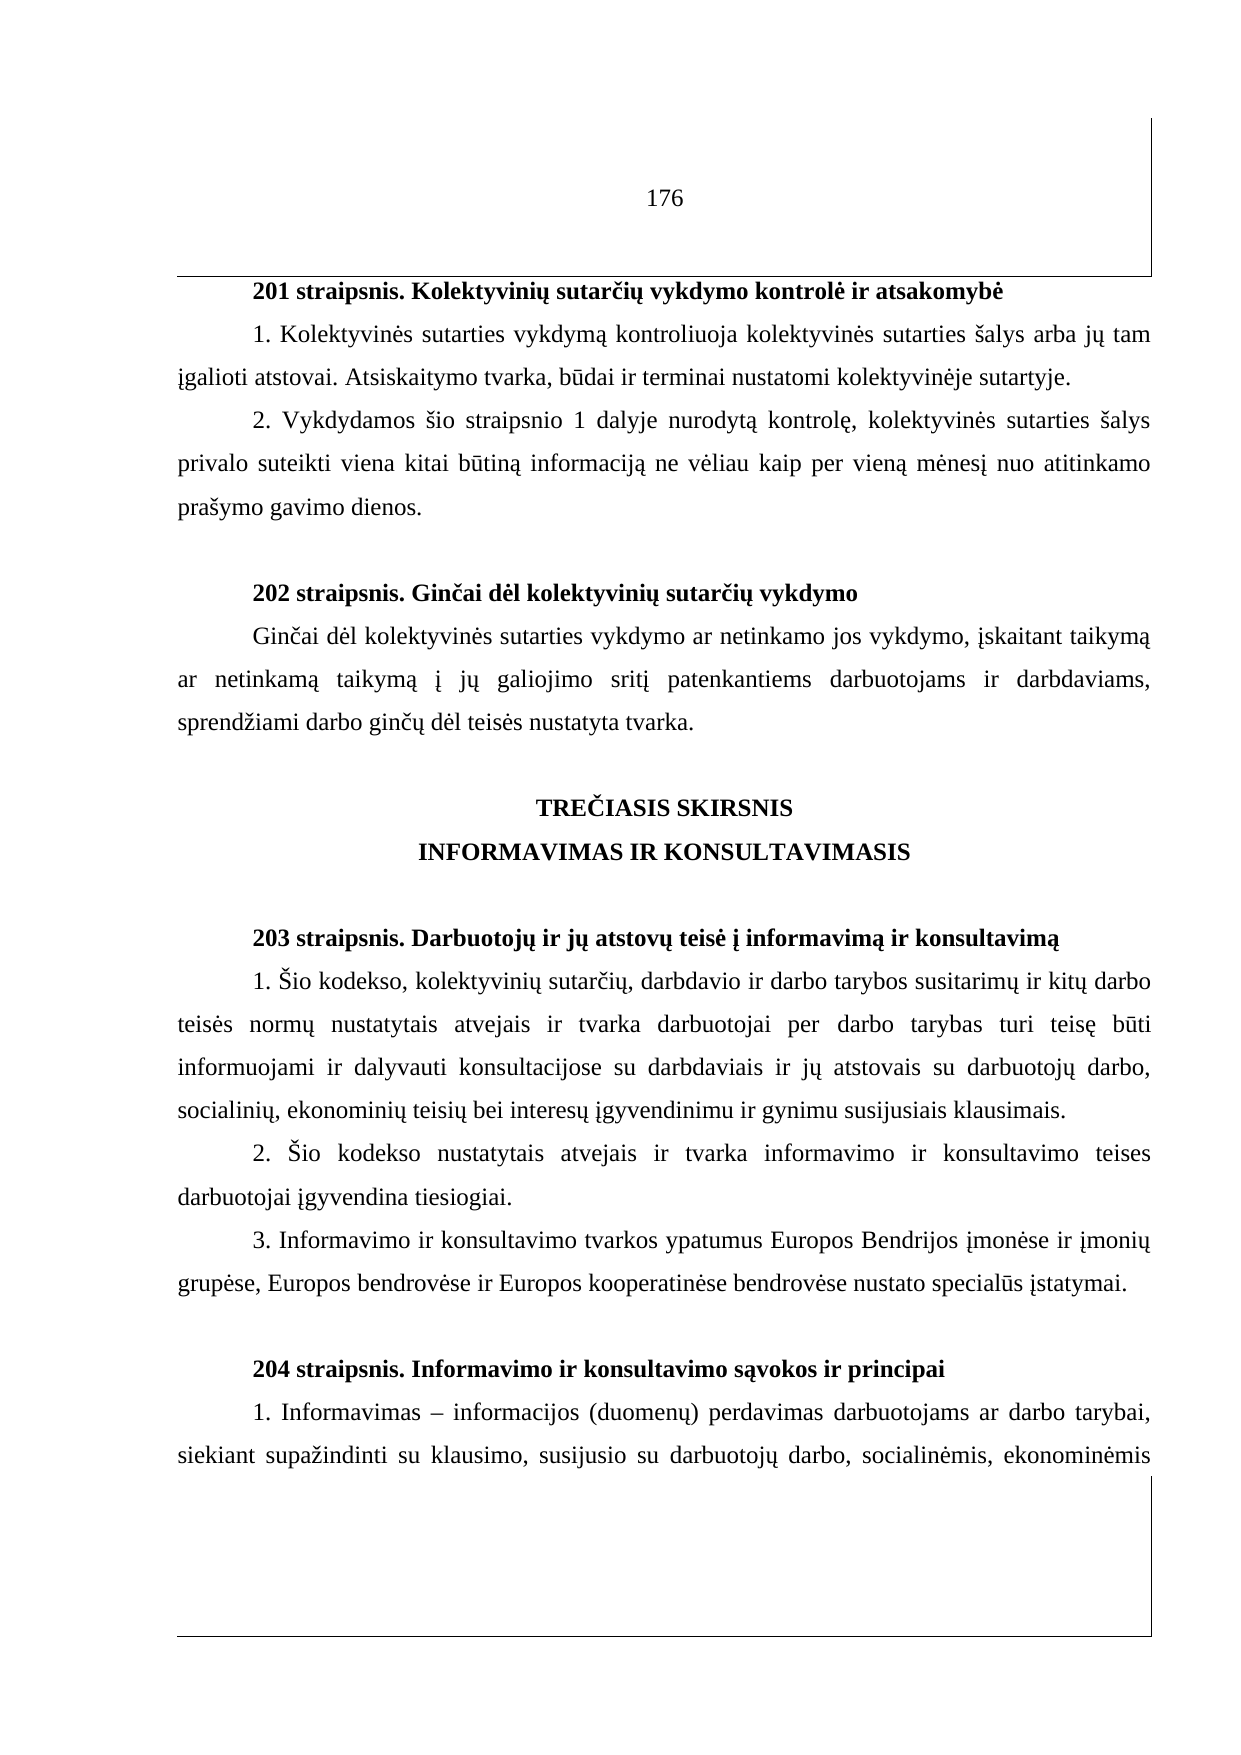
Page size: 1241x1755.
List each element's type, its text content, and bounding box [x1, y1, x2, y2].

text 3. Informavimo ir konsultavimo tvarkos ypatumus Europos Bendrijos įmonėse ir įmonių grupėse, Europos bendrovėse ir Europos kooperatinėse bendrovėse nustato specialūs įstatymai. [177, 1225, 1152, 1297]
text 1. Informavimas – informacijos (duomenų) perdavimas darbuotojams ar darbo tarybai, siekiant supažindinti su klausimo, susijusio su darbuotojų darbo, socialinėmis, ekonominėmis [177, 1397, 1152, 1469]
subtitle 203 straipsnis. Darbuotojų ir jų atstovų teisė į informavimą ir konsultavimą [177, 923, 1152, 952]
text INFORMAVIMAS IR KONSULTAVIMASIS [177, 837, 1152, 865]
text 1. Šio kodekso, kolektyvinių sutarčių, darbdavio ir darbo tarybos susitarimų ir kitų darbo teisės normų nustatytais atvejais ir tvarka darbuotojai per darbo tarybas turi teisę būti informuojami ir dalyvauti konsultacijose su darbdaviais ir jų atstovais su darbuotojų darbo, socialinių, ekonominių teisių bei interesų įgyvendinimu ir gynimu susijusiais klausimais. [177, 966, 1152, 1124]
text 2. Šio kodekso nustatytais atvejais ir tvarka informavimo ir konsultavimo teises darbuotojai įgyvendina tiesiogiai. [177, 1138, 1152, 1210]
text TREČIASIS SKIRSNIS [177, 793, 1152, 822]
text 1. Kolektyvinės sutarties vykdymą kontroliuoja kolektyvinės sutarties šalys arba jų tam įgalioti atstovai. Atsiskaitymo tvarka, būdai ir terminai nustatomi kolektyvinėje sutartyje. [177, 319, 1152, 391]
subtitle 202 straipsnis. Ginčai dėl kolektyvinių sutarčių vykdymo [177, 578, 1152, 607]
text Ginčai dėl kolektyvinės sutarties vykdymo ar netinkamo jos vykdymo, įskaitant taikymą ar netinkamą taikymą į jų galiojimo sritį patenkantiems darbuotojams ir darbdaviams, sprendžiami darbo ginčų dėl teisės nustatyta tvarka. [177, 621, 1152, 736]
subtitle 204 straipsnis. Informavimo ir konsultavimo sąvokos ir principai [177, 1354, 1152, 1383]
text 2. Vykdydamos šio straipsnio 1 dalyje nurodytą kontrolę, kolektyvinės sutarties šalys privalo suteikti viena kitai būtiną informaciją ne vėliau kaip per vieną mėnesį nuo atitinkamo prašymo gavimo dienos. [177, 405, 1152, 520]
subtitle 201 straipsnis. Kolektyvinių sutarčių vykdymo kontrolė ir atsakomybė [177, 276, 1152, 305]
